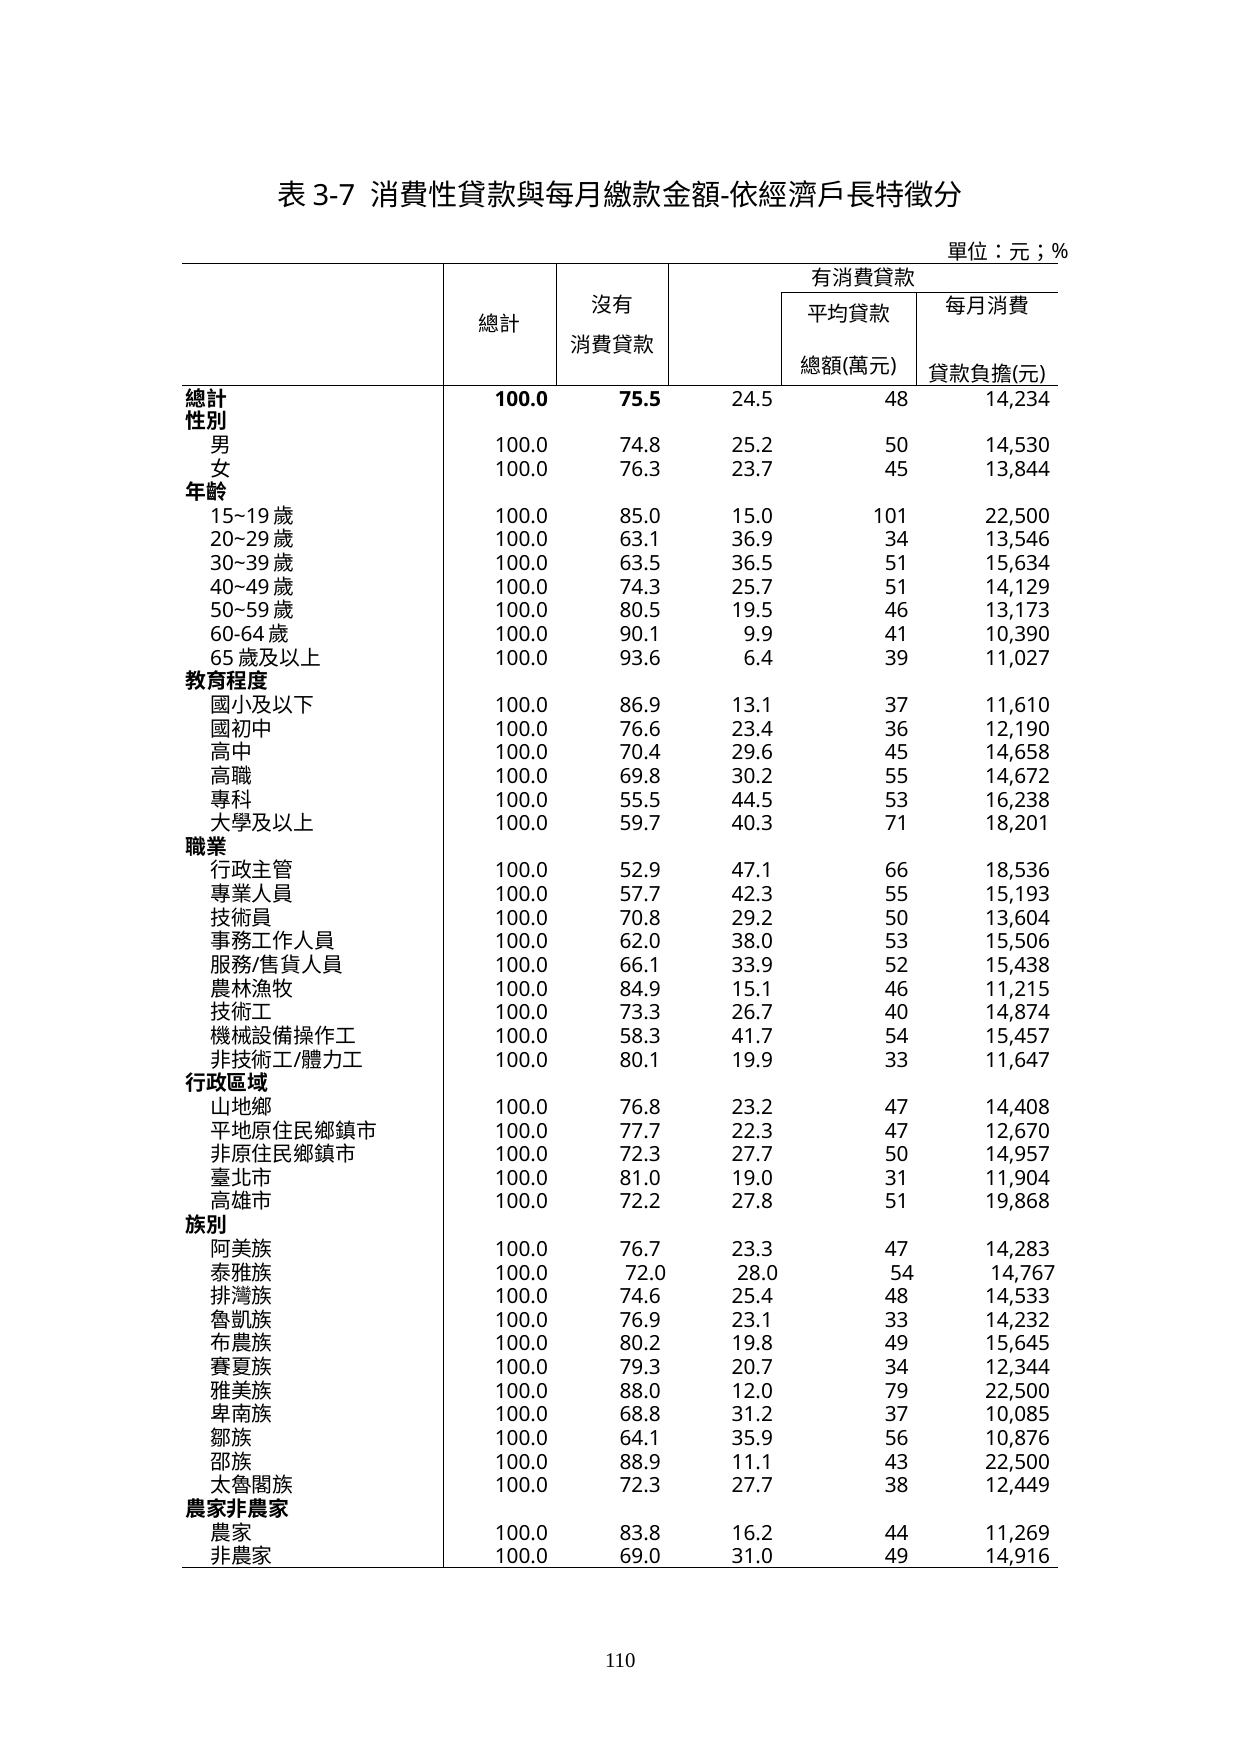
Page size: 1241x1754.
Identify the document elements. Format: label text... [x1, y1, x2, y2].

table_cell 12,449 [917, 1473, 1058, 1496]
table_cell 35.9 [669, 1425, 781, 1449]
table_header 總計 [444, 264, 556, 385]
table_cell 19.9 [669, 1047, 781, 1071]
table_cell 76.6 [556, 716, 669, 740]
table_cell 50~59歲 [182, 598, 443, 621]
table_cell 賽夏族 [182, 1355, 443, 1378]
table_cell 41 [781, 621, 917, 645]
table_cell [917, 409, 1058, 432]
table_cell 14,658 [917, 740, 1058, 763]
table_cell 14,874 [917, 1000, 1058, 1023]
table_cell 雅美族 [182, 1378, 443, 1402]
table_cell 42.3 [669, 882, 781, 905]
table_cell [669, 409, 781, 432]
table_cell 14,957 [917, 1142, 1058, 1165]
table_cell 平地原住民鄉鎮市 [182, 1118, 443, 1142]
table_cell 36.9 [669, 527, 781, 551]
table_cell 專科 [182, 787, 443, 811]
table_cell 66 [781, 858, 917, 882]
table_cell 13,173 [917, 598, 1058, 621]
table_cell 79 [781, 1378, 917, 1402]
table_cell 54 [781, 1260, 917, 1283]
table_cell 職業 [182, 834, 443, 858]
table_cell 55 [781, 763, 917, 787]
table_cell 100.0 [444, 905, 556, 929]
table_cell 100.0 [444, 1473, 556, 1496]
table_cell [669, 834, 781, 858]
table_cell [669, 480, 781, 503]
table_cell [917, 1213, 1058, 1236]
table_cell 6.4 [669, 645, 781, 669]
table_cell 60-64歲 [182, 621, 443, 645]
table_cell 100.0 [444, 1024, 556, 1047]
table_cell 50 [781, 905, 917, 929]
table_cell [917, 1496, 1058, 1520]
table_cell 100.0 [444, 598, 556, 621]
table_cell 31.0 [669, 1544, 781, 1567]
table_cell 魯凱族 [182, 1307, 443, 1331]
table_cell 農家 [182, 1520, 443, 1544]
table_cell 27.8 [669, 1189, 781, 1213]
table_cell 44.5 [669, 787, 781, 811]
table_cell 14,234 [917, 386, 1058, 409]
table_cell 布農族 [182, 1331, 443, 1354]
table_cell 15~19歲 [182, 503, 443, 527]
table_cell 11,904 [917, 1165, 1058, 1189]
table_cell 74.3 [556, 574, 669, 598]
table_cell [917, 834, 1058, 858]
table_cell [669, 669, 781, 692]
table_cell 37 [781, 693, 917, 716]
table_cell 高職 [182, 763, 443, 787]
table_cell 100.0 [444, 1000, 556, 1023]
table_cell 13,604 [917, 905, 1058, 929]
table_cell [669, 1496, 781, 1520]
table_cell 75.5 [556, 386, 669, 409]
table_cell 100.0 [444, 1307, 556, 1331]
table_cell 100.0 [444, 1520, 556, 1544]
table_cell 84.9 [556, 976, 669, 1000]
table_cell 45 [781, 740, 917, 763]
table_cell 80.1 [556, 1047, 669, 1071]
table_cell 19,868 [917, 1189, 1058, 1213]
table_cell 14,672 [917, 763, 1058, 787]
table_cell 66.1 [556, 953, 669, 976]
table_cell [917, 1071, 1058, 1094]
table_cell 14,408 [917, 1094, 1058, 1118]
table_cell [556, 1213, 669, 1236]
table_cell 機械設備操作工 [182, 1024, 443, 1047]
table_header [182, 264, 443, 385]
table_cell 20.7 [669, 1355, 781, 1378]
table_cell 47 [781, 1118, 917, 1142]
table_cell 40 [781, 1000, 917, 1023]
table_cell [781, 409, 917, 432]
table_cell 24.5 [669, 386, 781, 409]
table_cell 79.3 [556, 1355, 669, 1378]
table_cell 33.9 [669, 953, 781, 976]
table_cell 76.7 [556, 1236, 669, 1260]
table_cell 69.0 [556, 1544, 669, 1567]
table_cell 農林漁牧 [182, 976, 443, 1000]
table_cell 100.0 [444, 693, 556, 716]
table_cell 12,190 [917, 716, 1058, 740]
table_cell 15.1 [669, 976, 781, 1000]
table_cell 15.0 [669, 503, 781, 527]
table_cell 55 [781, 882, 917, 905]
table_cell 70.8 [556, 905, 669, 929]
table_cell 23.4 [669, 716, 781, 740]
table_cell 14,767 [917, 1260, 1058, 1283]
table_cell [917, 480, 1058, 503]
table_cell 100.0 [444, 1544, 556, 1567]
table_cell 100.0 [444, 574, 556, 598]
table_cell 太魯閣族 [182, 1473, 443, 1496]
table_cell 100.0 [444, 787, 556, 811]
table_cell 每月消費 貸款負擔(元) [917, 293, 1058, 385]
table_cell 100.0 [444, 858, 556, 882]
table_cell 71 [781, 811, 917, 834]
table_cell 15,193 [917, 882, 1058, 905]
table_cell 54 [781, 1024, 917, 1047]
table_cell 36.5 [669, 551, 781, 574]
table_cell 51 [781, 551, 917, 574]
table_cell 38.0 [669, 929, 781, 952]
table_cell 47.1 [669, 858, 781, 882]
table_cell 15,506 [917, 929, 1058, 952]
table_cell 76.8 [556, 1094, 669, 1118]
table_cell 100.0 [444, 551, 556, 574]
table_cell 76.9 [556, 1307, 669, 1331]
table_cell 100.0 [444, 1260, 556, 1283]
table_cell 40.3 [669, 811, 781, 834]
table_cell 56 [781, 1425, 917, 1449]
table_cell 100.0 [444, 527, 556, 551]
table_cell 25.2 [669, 432, 781, 456]
table_cell 族別 [182, 1213, 443, 1236]
table_cell 52.9 [556, 858, 669, 882]
table_cell 38 [781, 1473, 917, 1496]
table_cell 90.1 [556, 621, 669, 645]
table_cell 14,232 [917, 1307, 1058, 1331]
table_cell [444, 834, 556, 858]
table_cell 34 [781, 527, 917, 551]
table_cell 11,610 [917, 693, 1058, 716]
table_cell 11,269 [917, 1520, 1058, 1544]
table_cell 13,844 [917, 456, 1058, 479]
table_cell [444, 409, 556, 432]
table_cell 總計 [182, 386, 443, 409]
table_cell 18,536 [917, 858, 1058, 882]
table_cell 62.0 [556, 929, 669, 952]
table_cell 25.4 [669, 1284, 781, 1307]
table_cell 23.1 [669, 1307, 781, 1331]
table_cell 100.0 [444, 882, 556, 905]
table_cell 23.7 [669, 456, 781, 479]
table_cell 100.0 [444, 953, 556, 976]
table_cell 26.7 [669, 1000, 781, 1023]
table_cell [556, 834, 669, 858]
table_cell 排灣族 [182, 1284, 443, 1307]
table_cell 10,085 [917, 1402, 1058, 1425]
table_cell 100.0 [444, 1118, 556, 1142]
table_header 有消費貸款 [669, 264, 1058, 292]
table_cell 9.9 [669, 621, 781, 645]
text 表3-7 消費性貸款與每月繳款金額-依經濟戶長特徵分 [187, 150, 1053, 225]
table_cell 11,027 [917, 645, 1058, 669]
table_cell 58.3 [556, 1024, 669, 1047]
table_cell 14,916 [917, 1544, 1058, 1567]
table_cell 100.0 [444, 811, 556, 834]
table_cell [444, 669, 556, 692]
table_cell 100.0 [444, 763, 556, 787]
table_cell 技術員 [182, 905, 443, 929]
table_cell [444, 1496, 556, 1520]
table_cell 28.0 [669, 1260, 781, 1283]
table_cell 50 [781, 1142, 917, 1165]
table_cell 29.2 [669, 905, 781, 929]
table_cell 大學及以上 [182, 811, 443, 834]
text 單位：元；% [187, 225, 1068, 262]
table_cell 46 [781, 976, 917, 1000]
table_cell 100.0 [444, 1378, 556, 1402]
table_cell 高中 [182, 740, 443, 763]
table_cell 高雄市 [182, 1189, 443, 1213]
table_cell 平均貸款 總額(萬元) [782, 293, 916, 385]
table_cell [669, 292, 781, 385]
table_cell 非原住民鄉鎮市 [182, 1142, 443, 1165]
table_cell 47 [781, 1236, 917, 1260]
table_cell 46 [781, 598, 917, 621]
table_cell [444, 1071, 556, 1094]
table_cell 72.3 [556, 1142, 669, 1165]
table_cell 男 [182, 432, 443, 456]
table_cell 國初中 [182, 716, 443, 740]
table_cell 15,634 [917, 551, 1058, 574]
table_cell 11.1 [669, 1449, 781, 1473]
table_cell [917, 669, 1058, 692]
table_cell 服務/售貨人員 [182, 953, 443, 976]
table_cell 80.2 [556, 1331, 669, 1354]
table_cell 22.3 [669, 1118, 781, 1142]
table_cell 77.7 [556, 1118, 669, 1142]
table_cell 25.7 [669, 574, 781, 598]
table_cell 74.6 [556, 1284, 669, 1307]
table_cell 68.8 [556, 1402, 669, 1425]
table_cell 12,344 [917, 1355, 1058, 1378]
table_cell 100.0 [444, 1165, 556, 1189]
table_cell 14,283 [917, 1236, 1058, 1260]
table_cell 37 [781, 1402, 917, 1425]
table_cell 邵族 [182, 1449, 443, 1473]
table_cell 卑南族 [182, 1402, 443, 1425]
table_cell 行政主管 [182, 858, 443, 882]
table_cell 41.7 [669, 1024, 781, 1047]
table_cell [444, 480, 556, 503]
table_cell 27.7 [669, 1142, 781, 1165]
table_cell 100.0 [444, 716, 556, 740]
table_cell 12,670 [917, 1118, 1058, 1142]
table_cell 10,876 [917, 1425, 1058, 1449]
table_cell 12.0 [669, 1378, 781, 1402]
table_cell 非技術工/體力工 [182, 1047, 443, 1071]
table_cell 30~39歲 [182, 551, 443, 574]
table_cell 100.0 [444, 1142, 556, 1165]
table_cell 臺北市 [182, 1165, 443, 1189]
table_cell 阿美族 [182, 1236, 443, 1260]
table_cell [781, 669, 917, 692]
table_cell 20~29歲 [182, 527, 443, 551]
table_header 沒有 消費貸款 [557, 264, 668, 385]
table_cell 72.3 [556, 1473, 669, 1496]
table_cell 100.0 [444, 386, 556, 409]
table_cell 農家非農家 [182, 1496, 443, 1520]
table_cell 100.0 [444, 1425, 556, 1449]
table_cell 59.7 [556, 811, 669, 834]
table_cell 22,500 [917, 1449, 1058, 1473]
table_cell 63.1 [556, 527, 669, 551]
table_cell 51 [781, 574, 917, 598]
table_cell [556, 1496, 669, 1520]
table_cell [669, 1071, 781, 1094]
table_cell [556, 480, 669, 503]
table_cell 43 [781, 1449, 917, 1473]
table_cell 65歲及以上 [182, 645, 443, 669]
table_cell 14,530 [917, 432, 1058, 456]
table_cell 19.5 [669, 598, 781, 621]
table_cell [556, 669, 669, 692]
table_cell 15,438 [917, 953, 1058, 976]
table_cell 國小及以下 [182, 693, 443, 716]
table_cell [781, 1213, 917, 1236]
table_cell 74.8 [556, 432, 669, 456]
table_cell 14,533 [917, 1284, 1058, 1307]
table_cell 100.0 [444, 503, 556, 527]
table_cell 22,500 [917, 1378, 1058, 1402]
table_cell 86.9 [556, 693, 669, 716]
table_cell 100.0 [444, 1449, 556, 1473]
table_cell 88.9 [556, 1449, 669, 1473]
table_cell 18,201 [917, 811, 1058, 834]
table_cell 76.3 [556, 456, 669, 479]
table_cell 81.0 [556, 1165, 669, 1189]
table_cell 51 [781, 1189, 917, 1213]
table_cell 100.0 [444, 1094, 556, 1118]
table_cell 88.0 [556, 1378, 669, 1402]
table_cell 10,390 [917, 621, 1058, 645]
table_cell 22,500 [917, 503, 1058, 527]
table_cell 11,215 [917, 976, 1058, 1000]
table_cell 40~49歲 [182, 574, 443, 598]
table_cell 69.8 [556, 763, 669, 787]
table_cell 19.8 [669, 1331, 781, 1354]
table_cell 15,645 [917, 1331, 1058, 1354]
table_cell 100.0 [444, 456, 556, 479]
table_cell [444, 1213, 556, 1236]
table_cell 11,647 [917, 1047, 1058, 1071]
table_cell [781, 1496, 917, 1520]
table_cell 16.2 [669, 1520, 781, 1544]
table_cell 山地鄉 [182, 1094, 443, 1118]
table_cell 事務工作人員 [182, 929, 443, 952]
table_cell 性別 [182, 409, 443, 432]
table_cell 100.0 [444, 1236, 556, 1260]
table_cell 57.7 [556, 882, 669, 905]
table_cell 100.0 [444, 1402, 556, 1425]
table_cell 鄒族 [182, 1425, 443, 1449]
table_cell 53 [781, 929, 917, 952]
table_cell 23.3 [669, 1236, 781, 1260]
table_cell 100.0 [444, 1189, 556, 1213]
table_cell 80.5 [556, 598, 669, 621]
table_cell 73.3 [556, 1000, 669, 1023]
table_cell 非農家 [182, 1544, 443, 1567]
table_cell 31.2 [669, 1402, 781, 1425]
table_cell 72.2 [556, 1189, 669, 1213]
table_cell 100.0 [444, 621, 556, 645]
table_cell [781, 1071, 917, 1094]
table_cell 93.6 [556, 645, 669, 669]
table_cell 49 [781, 1544, 917, 1567]
table_cell 48 [781, 1284, 917, 1307]
table_cell 55.5 [556, 787, 669, 811]
table_cell 23.2 [669, 1094, 781, 1118]
table_cell 52 [781, 953, 917, 976]
table_cell 63.5 [556, 551, 669, 574]
table_cell 85.0 [556, 503, 669, 527]
table_cell 13,546 [917, 527, 1058, 551]
table_cell 15,457 [917, 1024, 1058, 1047]
table_cell 14,129 [917, 574, 1058, 598]
table_cell 50 [781, 432, 917, 456]
table_cell 教育程度 [182, 669, 443, 692]
table_cell 專業人員 [182, 882, 443, 905]
table_cell 44 [781, 1520, 917, 1544]
table_cell 100.0 [444, 1331, 556, 1354]
table_cell 27.7 [669, 1473, 781, 1496]
table_cell 53 [781, 787, 917, 811]
table_cell 64.1 [556, 1425, 669, 1449]
table_cell 女 [182, 456, 443, 479]
table_cell 16,238 [917, 787, 1058, 811]
table_cell 45 [781, 456, 917, 479]
table_cell 100.0 [444, 929, 556, 952]
table_cell 49 [781, 1331, 917, 1354]
table_cell 行政區域 [182, 1071, 443, 1094]
table_cell 100.0 [444, 976, 556, 1000]
table_cell 36 [781, 716, 917, 740]
table_cell [781, 480, 917, 503]
table_cell 47 [781, 1094, 917, 1118]
table_cell 30.2 [669, 763, 781, 787]
table_cell 29.6 [669, 740, 781, 763]
table_cell 39 [781, 645, 917, 669]
table_cell 34 [781, 1355, 917, 1378]
table_cell 100.0 [444, 1284, 556, 1307]
table_cell 13.1 [669, 693, 781, 716]
table_cell 100.0 [444, 645, 556, 669]
table_cell [556, 409, 669, 432]
table_cell 48 [781, 386, 917, 409]
table_cell 年齡 [182, 480, 443, 503]
table_cell [669, 1213, 781, 1236]
table_cell 100.0 [444, 740, 556, 763]
table_cell 100.0 [444, 1355, 556, 1378]
table_cell [556, 1071, 669, 1094]
table_cell 技術工 [182, 1000, 443, 1023]
table_cell 19.0 [669, 1165, 781, 1189]
table_cell 83.8 [556, 1520, 669, 1544]
table_cell 33 [781, 1047, 917, 1071]
table_cell [781, 834, 917, 858]
table_cell 70.4 [556, 740, 669, 763]
table_cell 100.0 [444, 432, 556, 456]
table_cell 101 [781, 503, 917, 527]
table_cell 泰雅族 [182, 1260, 443, 1283]
table_cell 31 [781, 1165, 917, 1189]
table_cell 100.0 [444, 1047, 556, 1071]
table_cell 72.0 [556, 1260, 669, 1283]
table_cell 33 [781, 1307, 917, 1331]
